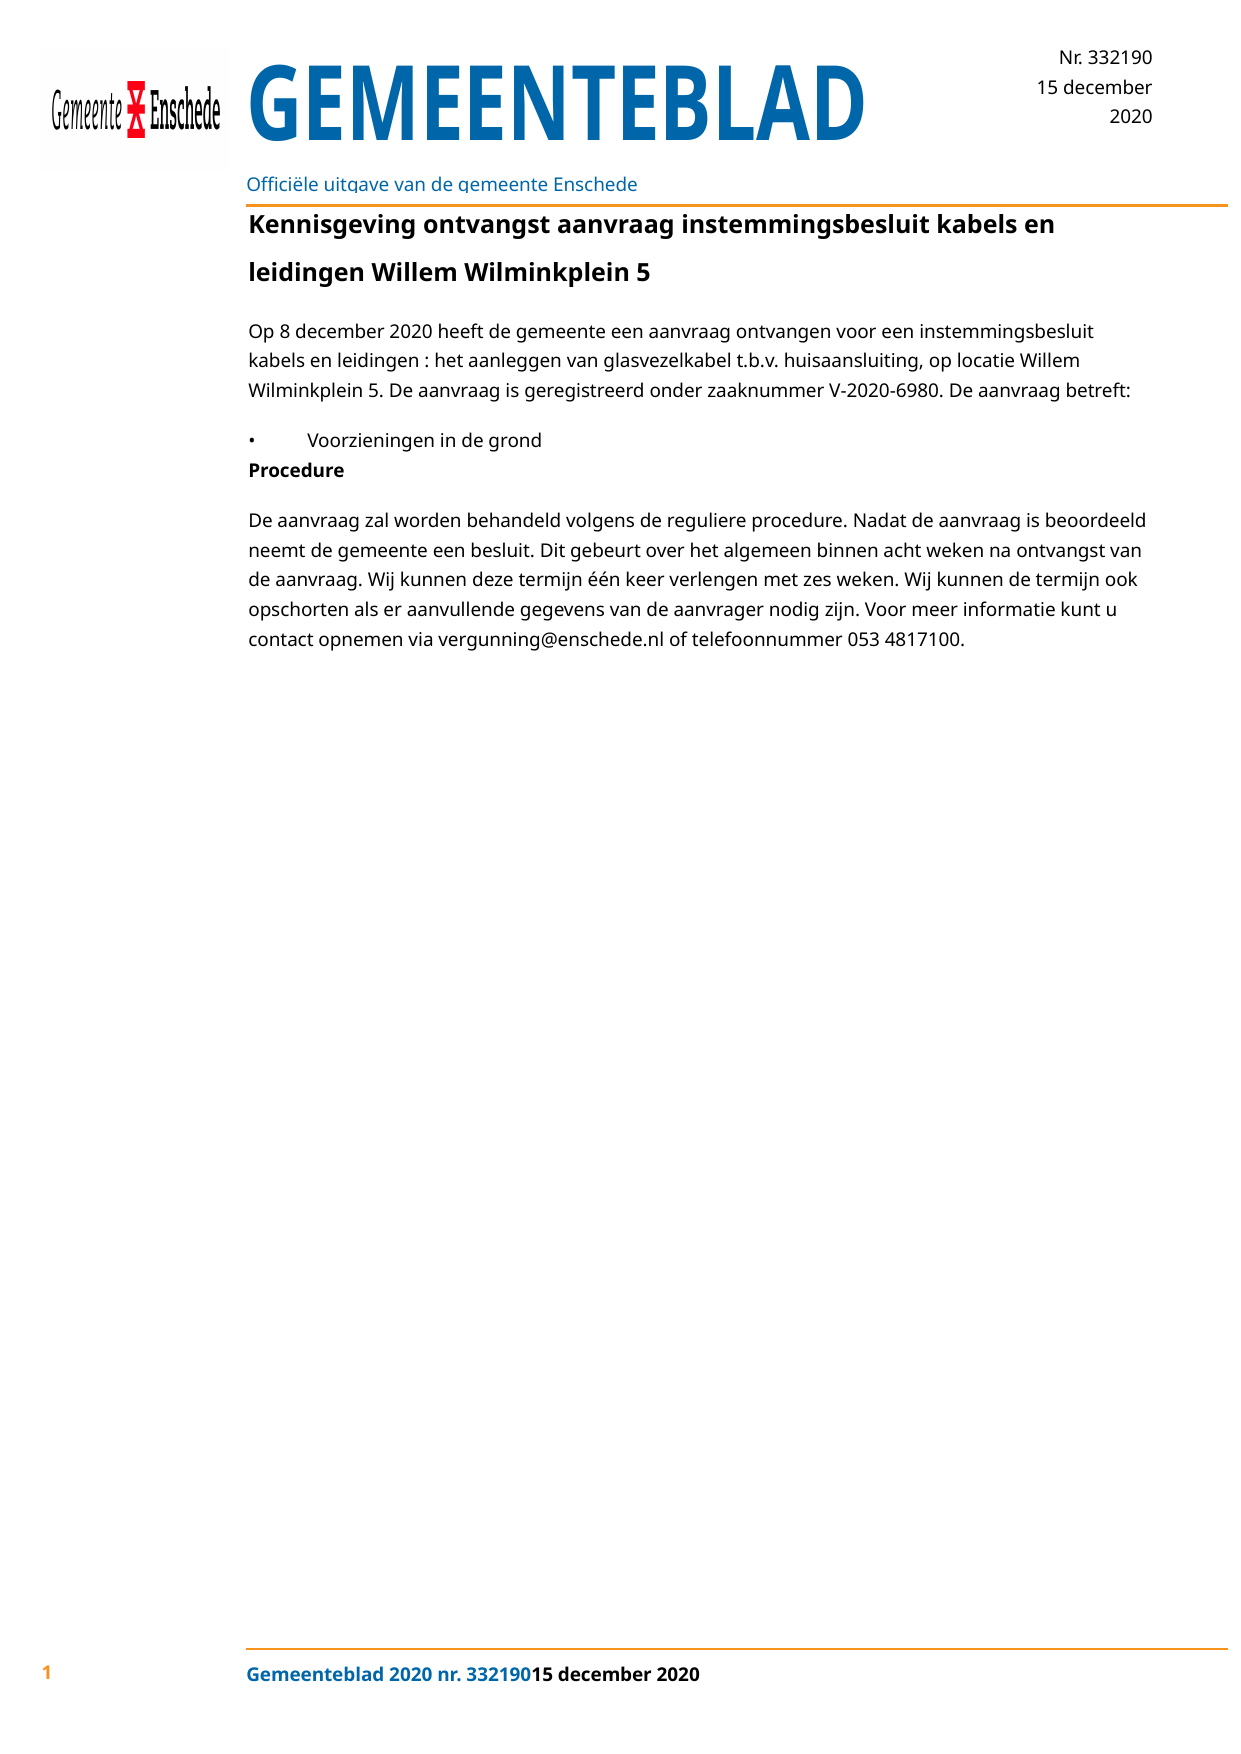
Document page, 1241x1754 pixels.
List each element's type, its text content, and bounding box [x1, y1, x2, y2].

list Voorzieningen in de grond [248, 427, 1152, 453]
text Kennisgeving ontvangst aanvraag instemmingsbesluit kabels en leidingen Willem Wilminkplein 5 [248, 207, 1152, 288]
text De aanvraag zal worden behandeld volgens de reguliere procedure. Nadat de aanvraag is beoordeeld neemt de gemeente een besluit. Dit gebeurt over het algemeen binnen acht weken na ontvangst van de aanvraag. Wij kunnen deze termijn één keer verlengen met zes weken. Wij kunnen de termijn ook opschorten als er aanvullende gegevens van de aanvrager nodig zijn. Voor meer informatie kunt u contact opnemen via vergunning@enschede.nl of telefoonnummer 053 4817100. [248, 507, 1152, 652]
text Op 8 december 2020 heeft de gemeente een aanvraag ontvangen voor een instemmingsbesluit kabels en leidingen : het aanleggen van glasvezelkabel t.b.v. huisaansluiting, op locatie Willem Wilminkplein 5. De aanvraag is geregistreerd onder zaaknummer V-2020-6980. De aanvraag betreft: [248, 318, 1152, 403]
text Procedure [248, 457, 1152, 483]
picture [41, 47, 231, 172]
